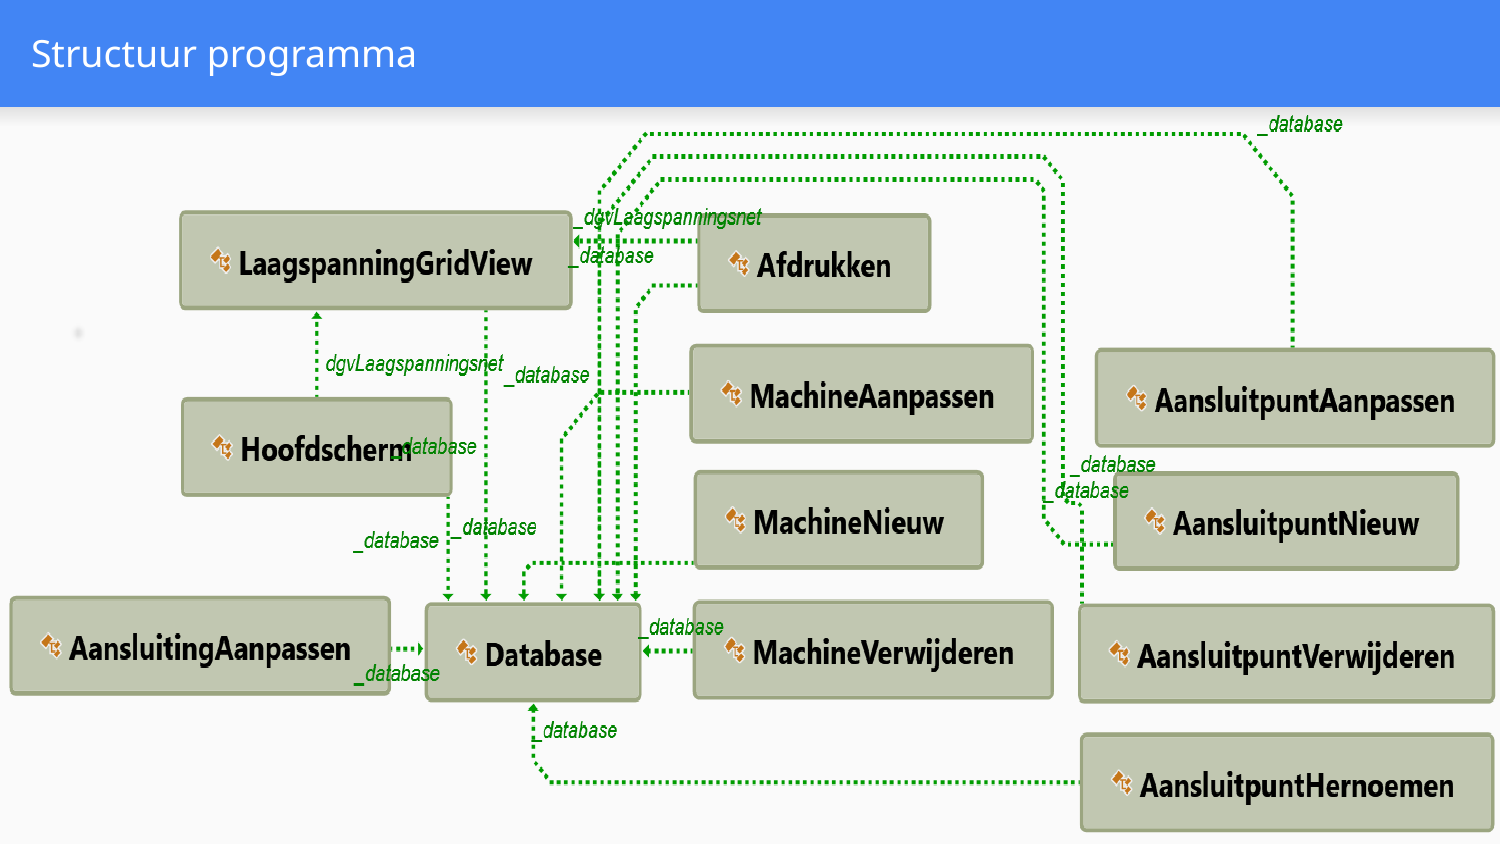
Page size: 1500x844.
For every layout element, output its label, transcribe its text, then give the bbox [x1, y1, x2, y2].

title Structuur programma [16, 2, 1464, 102]
picture [0, 106, 1500, 844]
